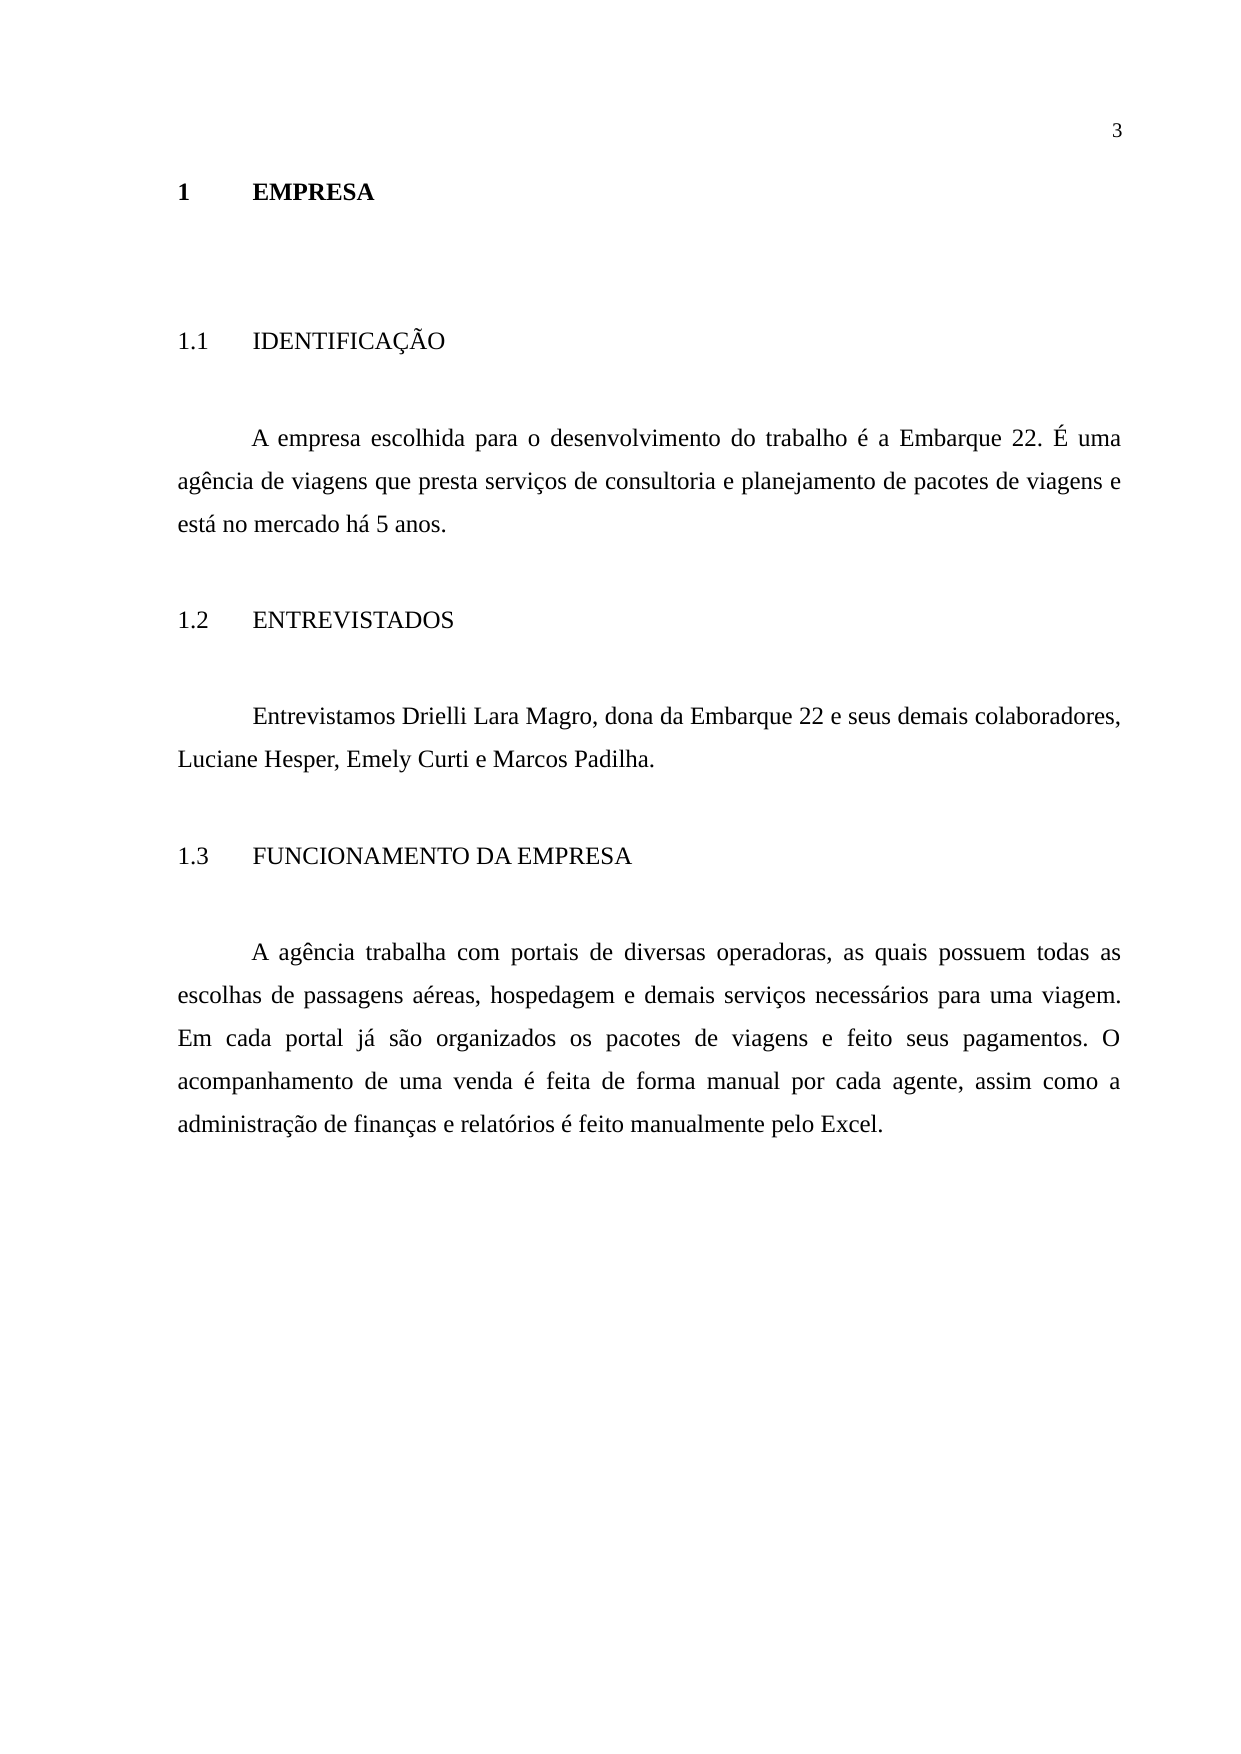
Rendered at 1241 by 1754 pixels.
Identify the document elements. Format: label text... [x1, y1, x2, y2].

text Entrevistamos Drielli Lara Magro, dona da Embarque 22 e seus demais colaboradores, Luciane Hesper, Emely Curti e Marcos Padilha. [177, 701, 1122, 773]
subtitle ENTREVISTADOS [177, 605, 1122, 634]
subtitle IDENTIFICAÇÃO [177, 326, 1122, 355]
subtitle FUNCIONAMENTO DA EMPRESA [177, 841, 1122, 869]
subtitle EMPRESA [177, 177, 1122, 206]
text A empresa escolhida para o desenvolvimento do trabalho é a Embarque 22. É uma agência de viagens que presta serviços de consultoria e planejamento de pacotes de viagens e está no mercado há 5 anos. [177, 423, 1122, 538]
text A agência trabalha com portais de diversas operadoras, as quais possuem todas as escolhas de passagens aéreas, hospedagem e demais serviços necessários para uma viagem. Em cada portal já são organizados os pacotes de viagens e feito seus pagamentos. O acompanhamento de uma venda é feita de forma manual por cada agente, assim como a administração de finanças e relatórios é feito manualmente pelo Excel. [177, 937, 1122, 1138]
